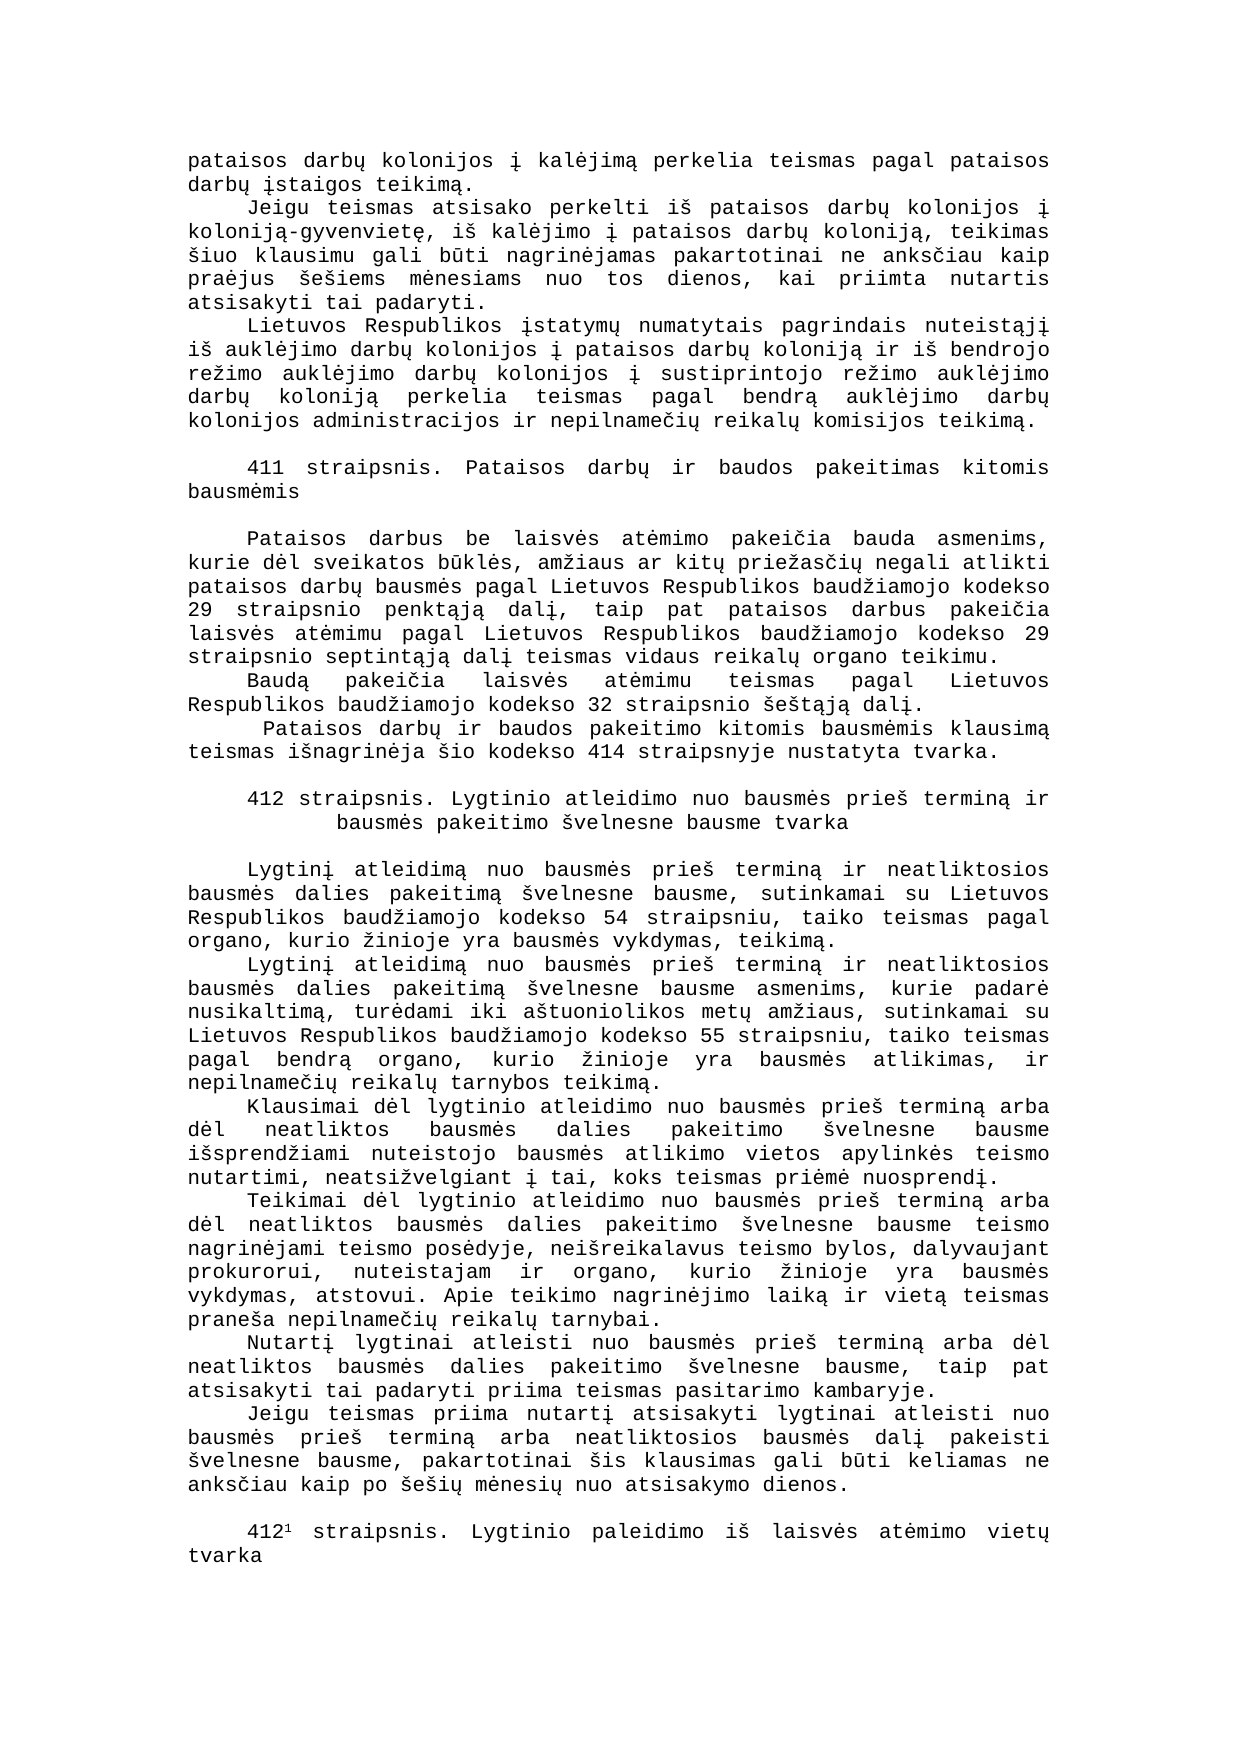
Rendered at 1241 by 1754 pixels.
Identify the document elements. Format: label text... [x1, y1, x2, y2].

text Lietuvos Respublikos įstatymų numatytais pagrindais nuteistąjį iš auklėjimo darbų kolonijos į pataisos darbų koloniją ir iš bendrojo režimo auklėjimo darbų kolonijos į sustiprintojo režimo auklėjimo darbų koloniją perkelia teismas pagal bendrą auklėjimo darbų kolonijos administracijos ir nepilnamečių reikalų komisijos teikimą. [187, 316, 1050, 434]
text Pataisos darbus be laisvės atėmimo pakeičia bauda asmenims, kurie dėl sveikatos būklės, amžiaus ar kitų priežasčių negali atlikti pataisos darbų bausmės pagal Lietuvos Respublikos baudžiamojo kodekso 29 straipsnio penktąją dalį, taip pat pataisos darbus pakeičia laisvės atėmimu pagal Lietuvos Respublikos baudžiamojo kodekso 29 straipsnio septintąją dalį teismas vidaus reikalų organo teikimu. [187, 528, 1050, 670]
text Baudą pakeičia laisvės atėmimu teismas pagal Lietuvos Respublikos baudžiamojo kodekso 32 straipsnio šeštąją dalį. [187, 670, 1050, 717]
text Pataisos darbų ir baudos pakeitimo kitomis bausmėmis klausimą teismas išnagrinėja šio kodekso 414 straipsnyje nustatyta tvarka. [187, 717, 1050, 765]
text 411 straipsnis. Pataisos darbų ir baudos pakeitimas kitomis bausmėmis [187, 457, 1050, 505]
text pataisos darbų kolonijos į kalėjimą perkelia teismas pagal pataisos darbų įstaigos teikimą. [187, 150, 1050, 197]
text Lygtinį atleidimą nuo bausmės prieš terminą ir neatliktosios bausmės dalies pakeitimą švelnesne bausme, sutinkamai su Lietuvos Respublikos baudžiamojo kodekso 54 straipsniu, taiko teismas pagal organo, kurio žinioje yra bausmės vykdymas, teikimą. [187, 859, 1050, 954]
text 412 straipsnis. Lygtinio atleidimo nuo bausmės prieš terminą ir bausmės pakeitimo švelnesne bausme tvarka [247, 788, 1050, 836]
text 4121 straipsnis. Lygtinio paleidimo iš laisvės atėmimo vietų tvarka [187, 1521, 1050, 1569]
text Klausimai dėl lygtinio atleidimo nuo bausmės prieš terminą arba dėl neatliktos bausmės dalies pakeitimo švelnesne bausme išsprendžiami nuteistojo bausmės atlikimo vietos apylinkės teismo nutartimi, neatsižvelgiant į tai, koks teismas priėmė nuosprendį. [187, 1096, 1050, 1190]
text Jeigu teismas atsisako perkelti iš pataisos darbų kolonijos į koloniją-gyvenvietę, iš kalėjimo į pataisos darbų koloniją, teikimas šiuo klausimu gali būti nagrinėjamas pakartotinai ne anksčiau kaip praėjus šešiems mėnesiams nuo tos dienos, kai priimta nutartis atsisakyti tai padaryti. [187, 197, 1050, 316]
text Teikimai dėl lygtinio atleidimo nuo bausmės prieš terminą arba dėl neatliktos bausmės dalies pakeitimo švelnesne bausme teismo nagrinėjami teismo posėdyje, neišreikalavus teismo bylos, dalyvaujant prokurorui, nuteistajam ir organo, kurio žinioje yra bausmės vykdymas, atstovui. Apie teikimo nagrinėjimo laiką ir vietą teismas praneša nepilnamečių reikalų tarnybai. [187, 1190, 1050, 1332]
text Lygtinį atleidimą nuo bausmės prieš terminą ir neatliktosios bausmės dalies pakeitimą švelnesne bausme asmenims, kurie padarė nusikaltimą, turėdami iki aštuoniolikos metų amžiaus, sutinkamai su Lietuvos Respublikos baudžiamojo kodekso 55 straipsniu, taiko teismas pagal bendrą organo, kurio žinioje yra bausmės atlikimas, ir nepilnamečių reikalų tarnybos teikimą. [187, 954, 1050, 1096]
text Jeigu teismas priima nutartį atsisakyti lygtinai atleisti nuo bausmės prieš terminą arba neatliktosios bausmės dalį pakeisti švelnesne bausme, pakartotinai šis klausimas gali būti keliamas ne anksčiau kaip po šešių mėnesių nuo atsisakymo dienos. [187, 1403, 1050, 1498]
text Nutartį lygtinai atleisti nuo bausmės prieš terminą arba dėl neatliktos bausmės dalies pakeitimo švelnesne bausme, taip pat atsisakyti tai padaryti priima teismas pasitarimo kambaryje. [187, 1332, 1050, 1403]
